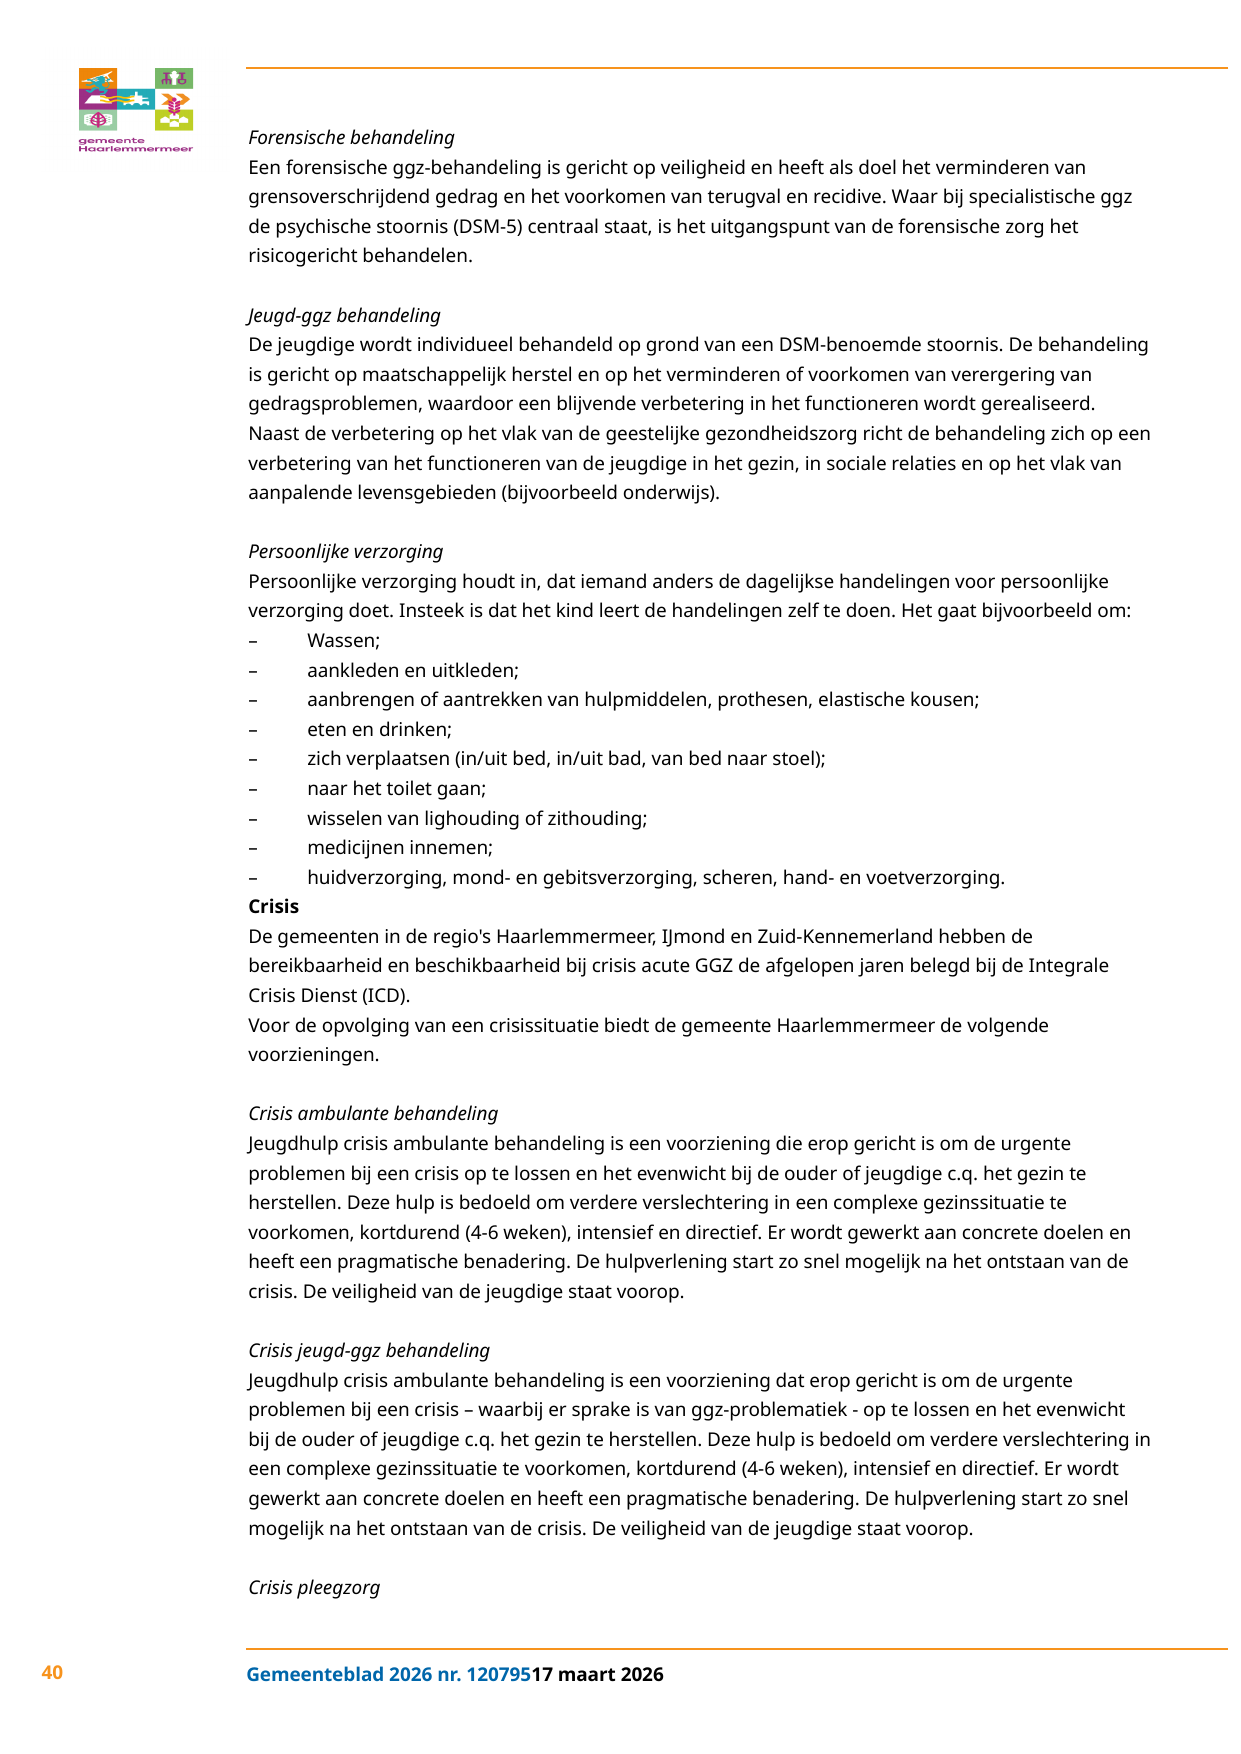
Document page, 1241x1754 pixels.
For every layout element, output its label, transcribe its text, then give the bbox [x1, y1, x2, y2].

text Voor de opvolging van een crisissituatie biedt de gemeente Haarlemmermeer de volgende voorzieningen. [248, 1012, 1152, 1067]
list medicijnen innemen; [248, 834, 1152, 860]
list Wassen; [248, 627, 1152, 653]
list aanbrengen of aantrekken van hulpmiddelen, prothesen, elastische kousen; [248, 686, 1152, 712]
text Jeugdhulp crisis ambulante behandeling is een voorziening dat erop gericht is om de urgente problemen bij een crisis – waarbij er sprake is van ggz-problematiek - op te lossen en het evenwicht bij de ouder of jeugdige c.q. het gezin te herstellen. Deze hulp is bedoeld om verdere verslechtering in een complexe gezinssituatie te voorkomen, kortdurend (4-6 weken), intensief en directief. Er wordt gewerkt aan concrete doelen en heeft een pragmatische benadering. De hulpverlening start zo snel mogelijk na het ontstaan van de crisis. De veiligheid van de jeugdige staat voorop. [248, 1367, 1152, 1541]
text Persoonlijke verzorging houdt in, dat iemand anders de dagelijkse handelingen voor persoonlijke verzorging doet. Insteek is dat het kind leert de handelingen zelf te doen. Het gaat bijvoorbeeld om: [248, 568, 1152, 623]
text Persoonlijke verzorging [248, 538, 1152, 564]
text Jeugdhulp crisis ambulante behandeling is een voorziening die erop gericht is om de urgente problemen bij een crisis op te lossen en het evenwicht bij de ouder of jeugdige c.q. het gezin te herstellen. Deze hulp is bedoeld om verdere verslechtering in een complexe gezinssituatie te voorkomen, kortdurend (4-6 weken), intensief en directief. Er wordt gewerkt aan concrete doelen en heeft een pragmatische benadering. De hulpverlening start zo snel mogelijk na het ontstaan van de crisis. De veiligheid van de jeugdige staat voorop. [248, 1130, 1152, 1304]
text Crisis pleegzorg [248, 1574, 1152, 1600]
text Crisis jeugd-ggz behandeling [248, 1337, 1152, 1363]
text Jeugd-ggz behandeling [248, 302, 1152, 328]
list eten en drinken; [248, 716, 1152, 742]
list naar het toilet gaan; [248, 775, 1152, 801]
text Een forensische ggz-behandeling is gericht op veiligheid en heeft als doel het verminderen van grensoverschrijdend gedrag en het voorkomen van terugval en recidive. Waar bij specialistische ggz de psychische stoornis (DSM-5) centraal staat, is het uitgangspunt van de forensische zorg het risicogericht behandelen. [248, 154, 1152, 268]
list aankleden en uitkleden; [248, 657, 1152, 683]
text Crisis [248, 893, 1152, 919]
text De gemeenten in de regio's Haarlemmermeer, IJmond en Zuid-Kennemerland hebben de bereikbaarheid en beschikbaarheid bij crisis acute GGZ de afgelopen jaren belegd bij de Integrale Crisis Dienst (ICD). [248, 923, 1152, 1008]
list wisselen van lighouding of zithouding; [248, 805, 1152, 831]
text Crisis ambulante behandeling [248, 1101, 1152, 1126]
list huidverzorging, mond- en gebitsverzorging, scheren, hand- en voetverzorging. [248, 864, 1152, 890]
picture [41, 47, 231, 172]
text Forensische behandeling [248, 124, 1152, 150]
text De jeugdige wordt individueel behandeld op grond van een DSM-benoemde stoornis. De behandeling is gericht op maatschappelijk herstel en op het verminderen of voorkomen van verergering van gedragsproblemen, waardoor een blijvende verbetering in het functioneren wordt gerealiseerd. Naast de verbetering op het vlak van de geestelijke gezondheidszorg richt de behandeling zich op een verbetering van het functioneren van de jeugdige in het gezin, in sociale relaties en op het vlak van aanpalende levensgebieden (bijvoorbeeld onderwijs). [248, 331, 1152, 505]
list zich verplaatsen (in/uit bed, in/uit bad, van bed naar stoel); [248, 746, 1152, 771]
